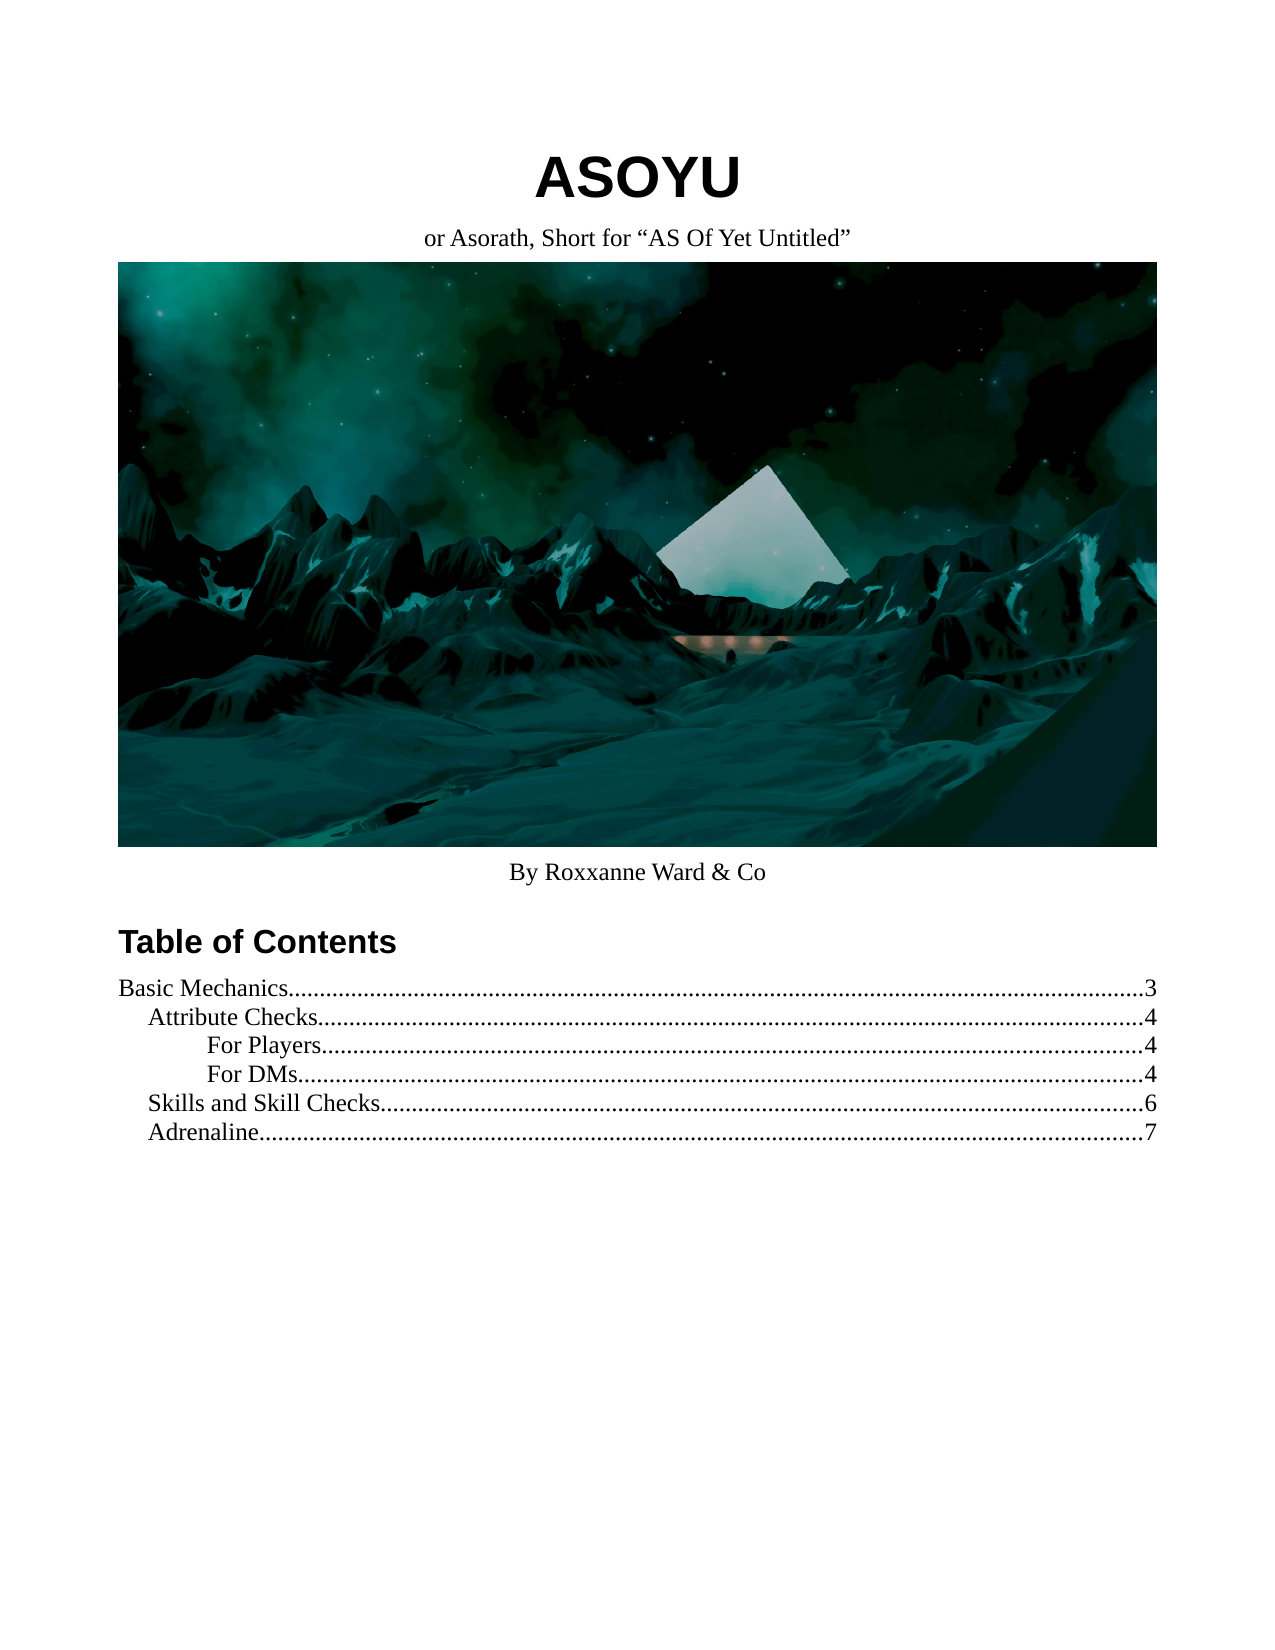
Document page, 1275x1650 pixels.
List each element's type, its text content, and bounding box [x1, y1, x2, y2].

text By Roxxanne Ward & Co [118, 847, 1157, 886]
picture [118, 262, 1157, 847]
title ASOYU [118, 143, 1157, 210]
text Adrenaline 7 [148, 1117, 1157, 1145]
text or Asorath, Short for “AS Of Yet Untitled” [118, 223, 1157, 251]
text For Players 4 [207, 1030, 1157, 1059]
text Attribute Checks 4 [148, 1002, 1157, 1030]
text For DMs 4 [207, 1059, 1157, 1088]
text Basic Mechanics 3 [118, 973, 1157, 1002]
subtitle Table of Contents [118, 922, 1157, 960]
text Skills and Skill Checks 6 [148, 1088, 1157, 1117]
